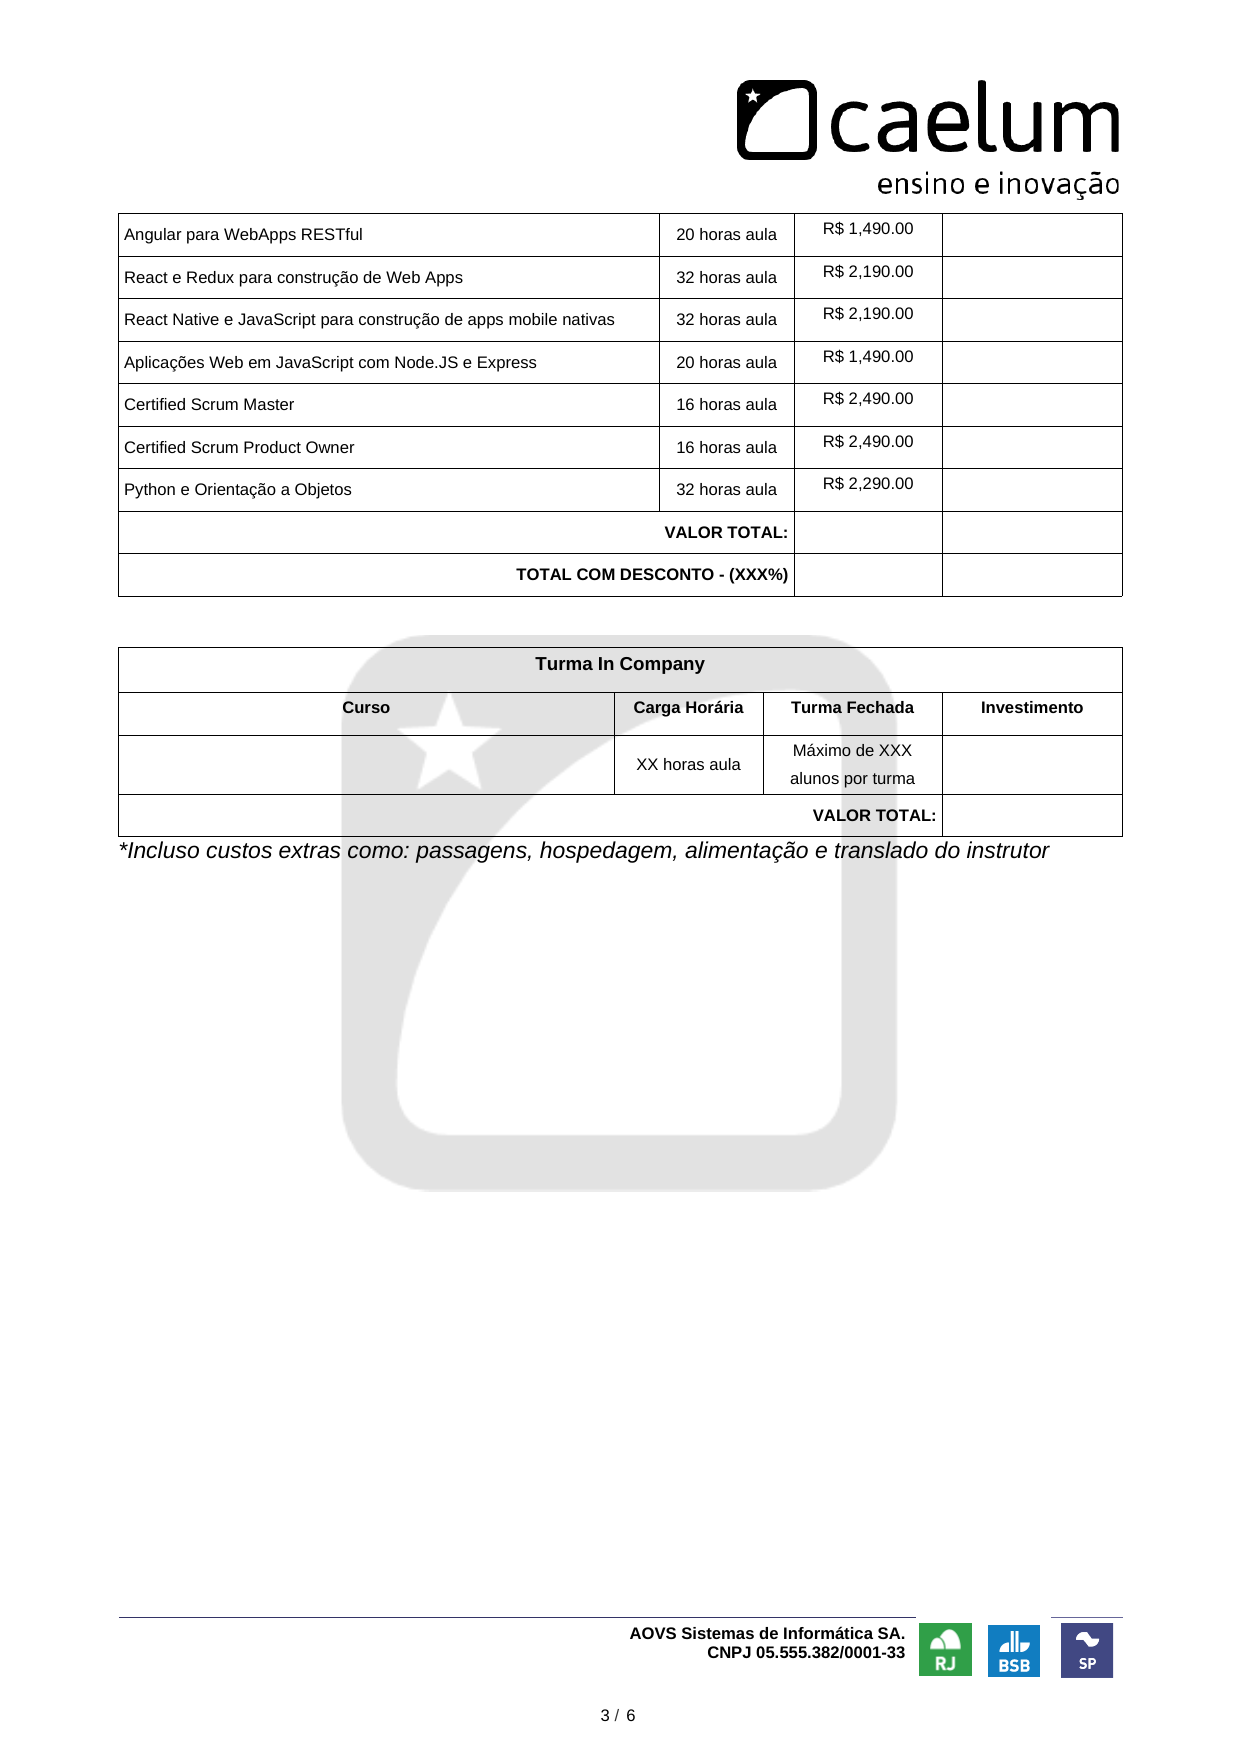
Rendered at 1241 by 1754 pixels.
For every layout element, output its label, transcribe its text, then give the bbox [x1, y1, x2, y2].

table_header Turma In Company [119, 648, 1122, 692]
text *Incluso custos extras como: passagens, hospedagem, alimentação e translado do instrutor [118, 837, 1122, 863]
table_cell R$ 2.190,00 [795, 257, 942, 298]
table_cell 32 horas aula [660, 469, 794, 511]
table_cell Curso [119, 693, 614, 734]
table_cell [795, 554, 942, 596]
table_cell [943, 257, 1122, 298]
table_cell 20 horas aula [660, 214, 794, 256]
table_cell [943, 554, 1122, 596]
table_cell React Native e JavaScript para construção de apps mobile nativas [119, 299, 659, 341]
table_cell Turma Fechada [764, 693, 942, 734]
table_cell VALOR TOTAL: [119, 512, 794, 553]
table_cell [943, 512, 1122, 553]
table_cell R$ 2.490,00 [795, 384, 942, 426]
table_cell 20 horas aula [660, 342, 794, 383]
table_cell [943, 469, 1122, 511]
picture [344, 863, 896, 1123]
table_cell R$ 2.290,00 [795, 469, 942, 511]
table_cell VALOR TOTAL: [119, 795, 942, 836]
table_cell [943, 427, 1122, 468]
picture [988, 1625, 1040, 1677]
table_cell [943, 299, 1122, 341]
table_cell Certified Scrum Master [119, 384, 659, 426]
table_cell [943, 795, 1122, 836]
table_cell Investimento [943, 693, 1122, 734]
table_cell [943, 736, 1122, 794]
picture [919, 1623, 972, 1676]
table_cell [943, 342, 1122, 383]
table_cell [795, 512, 942, 553]
table_cell [943, 214, 1122, 256]
table_cell Máximo de XXX alunos por turma [764, 736, 942, 794]
table_cell TOTAL COM DESCONTO - (XXX%) [119, 554, 794, 596]
table_cell 32 horas aula [660, 257, 794, 298]
table_cell React e Redux para construção de Web Apps [119, 257, 659, 298]
table_cell R$ 1.490,00 [795, 214, 942, 256]
picture [737, 80, 1119, 200]
table_cell R$ 2.190,00 [795, 299, 942, 341]
table_cell R$ 1.490,00 [795, 342, 942, 383]
table_cell [119, 736, 614, 794]
table_cell [943, 384, 1122, 426]
table_cell 16 horas aula [660, 384, 794, 426]
table_cell Certified Scrum Product Owner [119, 427, 659, 468]
picture [1061, 1623, 1114, 1678]
table_cell R$ 2.490,00 [795, 427, 942, 468]
table_cell 32 horas aula [660, 299, 794, 341]
table_cell 16 horas aula [660, 427, 794, 468]
table_cell Angular para WebApps RESTful [119, 214, 659, 256]
table_cell Carga Horária [615, 693, 763, 734]
table_cell Python e Orientação a Objetos [119, 469, 659, 511]
table_cell XX horas aula [615, 736, 763, 794]
table_cell Aplicações Web em JavaScript com Node.JS e Express [119, 342, 659, 383]
